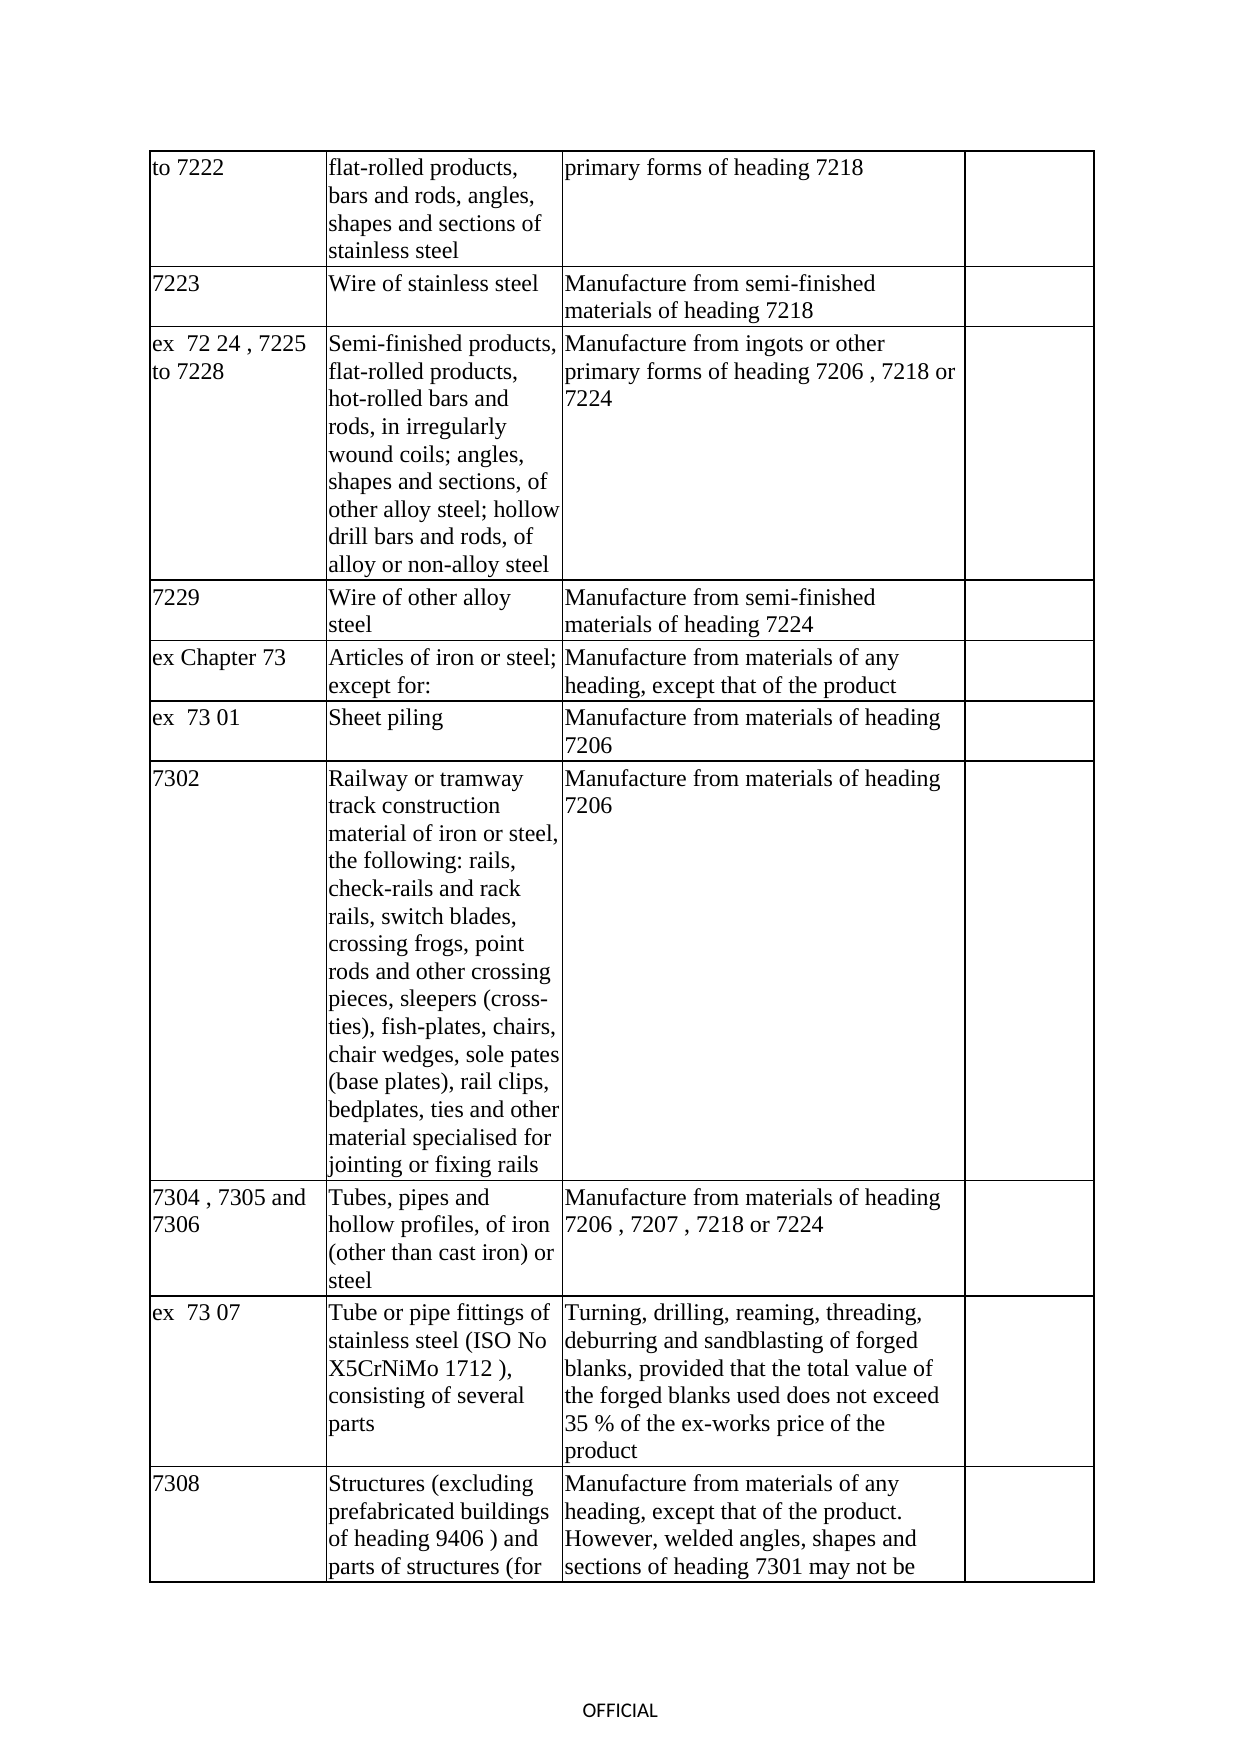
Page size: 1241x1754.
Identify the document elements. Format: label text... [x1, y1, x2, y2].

table_cell Articles of iron or steel; except for: [327, 641, 562, 700]
table_cell [966, 1467, 1093, 1581]
table_cell Wire of other alloy steel [327, 581, 562, 640]
table_cell Manufacture from ingots or other primary forms of heading 7206 , 7218 or 7224 [563, 327, 964, 579]
table_cell [966, 1181, 1093, 1295]
table_cell ex 73 07 [151, 1297, 326, 1466]
table_cell Manufacture from materials of any heading, except that of the product. However, welded angles, shapes and sections of heading 7301 may not be [563, 1467, 964, 1581]
table_cell ex 72 24 , 7225 to 7228 [151, 327, 326, 579]
table_cell [966, 702, 1093, 760]
table_cell [966, 327, 1093, 579]
table_cell [966, 152, 1093, 266]
table_cell Railway or tramway track construction material of iron or steel, the following: rails, check-rails and rack rails, switch blades, crossing frogs, point rods and other crossing pieces, sleepers (cross-ties), fish-plates, chairs, chair wedges, sole pates (base plates), rail clips, bedplates, ties and other material specialised for jointing or fixing rails [327, 762, 562, 1179]
table_cell Manufacture from materials of heading 7206 [563, 702, 964, 760]
table_cell 7229 [151, 581, 326, 640]
table_cell flat-rolled products, bars and rods, angles, shapes and sections of stainless steel [327, 152, 562, 266]
table_cell ex 73 01 [151, 702, 326, 760]
table_cell [966, 762, 1093, 1179]
table_cell Semi-finished products, flat-rolled products, hot-rolled bars and rods, in irregularly wound coils; angles, shapes and sections, of other alloy steel; hollow drill bars and rods, of alloy or non-alloy steel [327, 327, 562, 579]
table_cell ex Chapter 73 [151, 641, 326, 700]
table_cell [966, 581, 1093, 640]
table_cell Manufacture from materials of heading 7206 , 7207 , 7218 or 7224 [563, 1181, 964, 1295]
table_cell Wire of stainless steel [327, 267, 562, 326]
table_cell Manufacture from semi-finished materials of heading 7218 [563, 267, 964, 326]
table_cell 7308 [151, 1467, 326, 1581]
table_cell 7302 [151, 762, 326, 1179]
table_cell primary forms of heading 7218 [563, 152, 964, 266]
table_cell Structures (excluding prefabricated buildings of heading 9406 ) and parts of structures (for [327, 1467, 562, 1581]
table_cell [966, 1297, 1093, 1466]
table_cell Manufacture from materials of heading 7206 [563, 762, 964, 1179]
table_cell 7223 [151, 267, 326, 326]
table_cell [966, 641, 1093, 700]
table_cell Tube or pipe fittings of stainless steel (ISO No X5CrNiMo 1712 ), consisting of several parts [327, 1297, 562, 1466]
table_cell Turning, drilling, reaming, threading, deburring and sandblasting of forged blanks, provided that the total value of the forged blanks used does not exceed 35 % of the ex-works price of the product [563, 1297, 964, 1466]
table_cell to 7222 [151, 152, 326, 266]
table_cell Sheet piling [327, 702, 562, 760]
table_cell 7304 , 7305 and 7306 [151, 1181, 326, 1295]
table_cell Manufacture from semi-finished materials of heading 7224 [563, 581, 964, 640]
table_cell Tubes, pipes and hollow profiles, of iron (other than cast iron) or steel [327, 1181, 562, 1295]
table_cell [966, 267, 1093, 326]
table_cell Manufacture from materials of any heading, except that of the product [563, 641, 964, 700]
